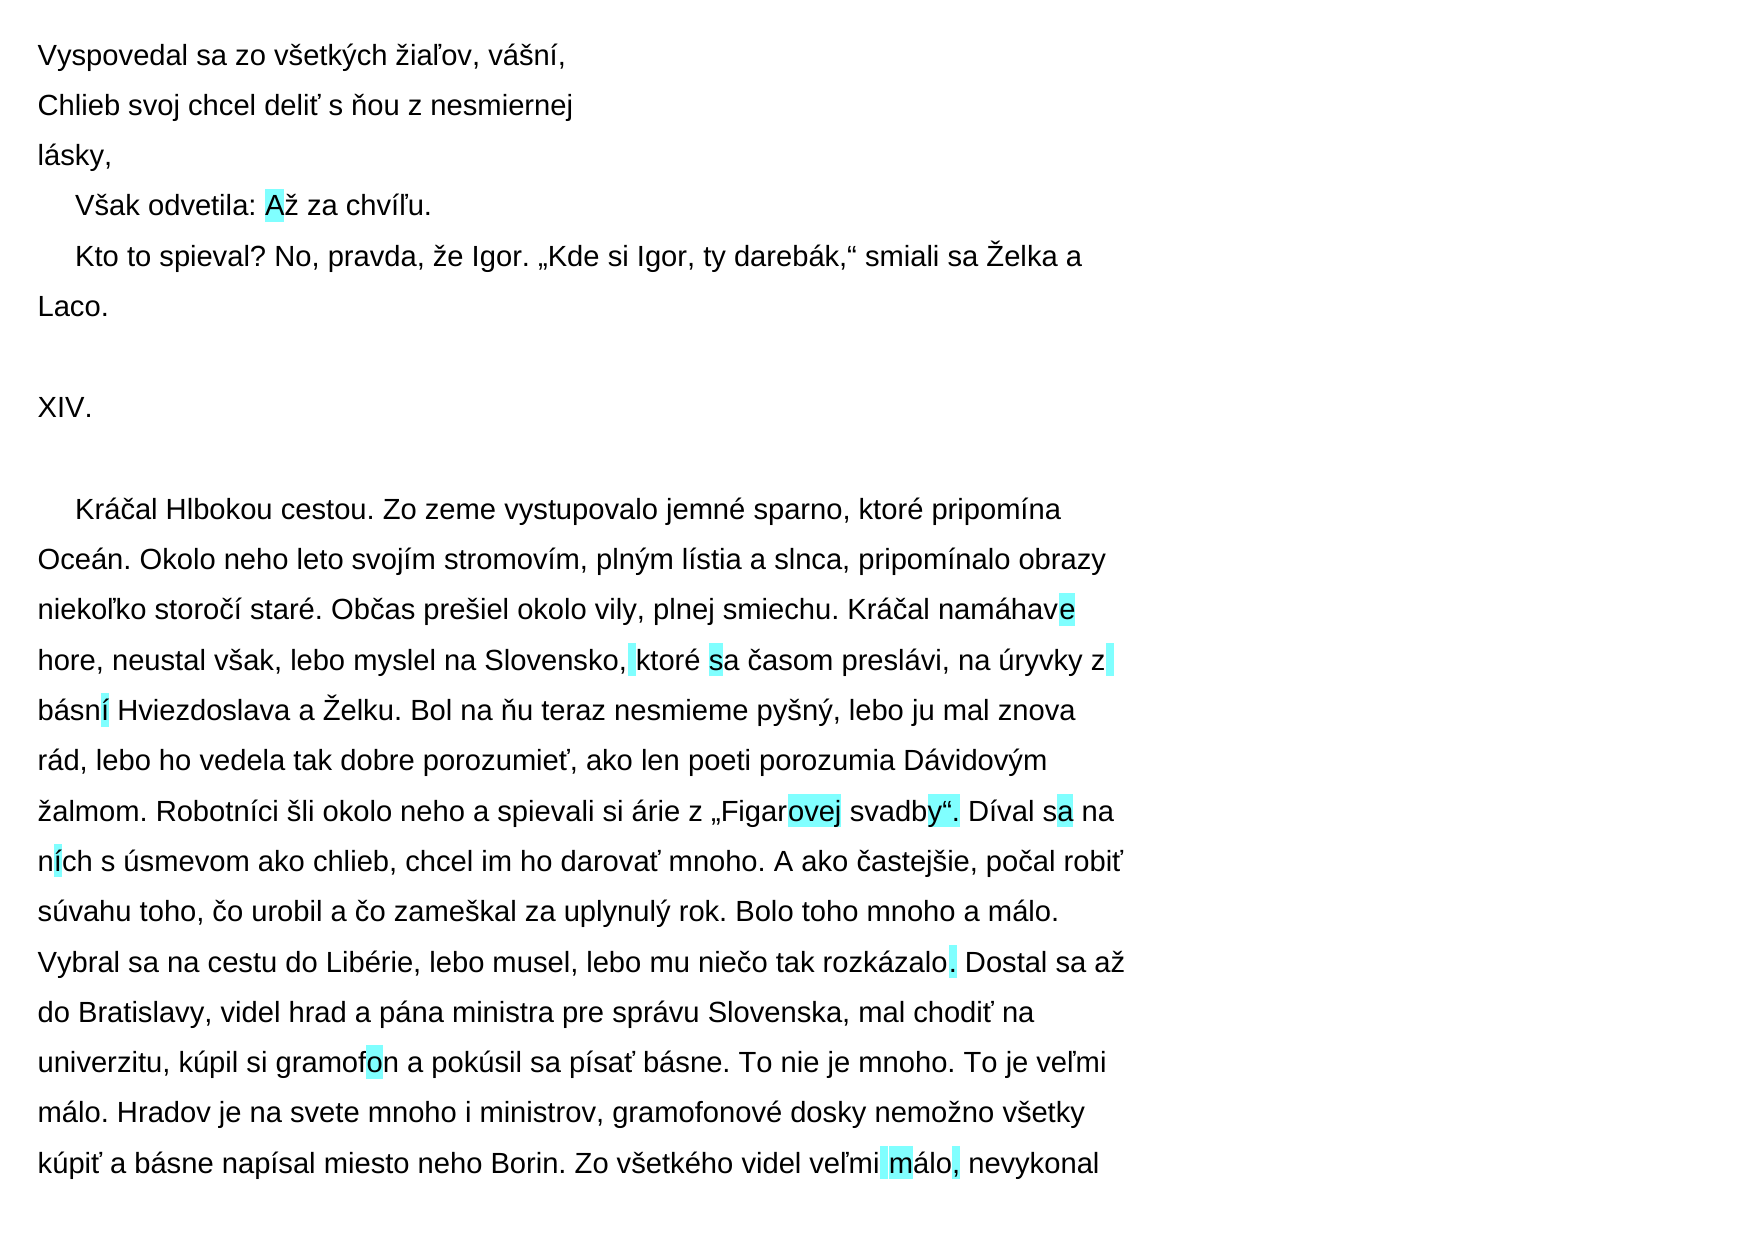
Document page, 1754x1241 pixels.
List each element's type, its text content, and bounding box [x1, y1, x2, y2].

text Však odvetila: Až za chvíľu. [37, 188, 1130, 222]
text Kráčal Hlbokou cestou. Zo zeme vystupovalo jemné sparno, ktoré pripomína Oceán. Okolo neho leto svojím stromovím, plným lístia a slnca, pripomínalo obrazy niekoľko storočí staré. Občas prešiel okolo vily, plnej smiechu. Kráčal namáhave hore, neustal však, lebo myslel na Slovensko, ktoré sa časom preslávi, na úryvky z básní Hviezdoslava a Želku. Bol na ňu teraz nesmieme pyšný, lebo ju mal znova rád, lebo ho vedela tak dobre porozumieť, ako len poeti porozumia Dávidovým žalmom. Robotníci šli okolo neho a spievali si árie z „Figarovej svadby“. Díval sa na ních s úsmevom ako chlieb, chcel im ho darovať mnoho. A ako častejšie, počal robiť súvahu toho, čo urobil a čo zameškal za uplynulý rok. Bolo toho mnoho a málo. Vybral sa na cestu do Libérie, lebo musel, lebo mu niečo tak rozkázalo. Dostal sa až do Bratislavy, videl hrad a pána ministra pre správu Slovenska, mal chodiť na univerzitu, kúpil si gramofon a pokúsil sa písať básne. To nie je mnoho. To je veľmi málo. Hradov je na svete mnoho i ministrov, gramofonové dosky nemožno všetky kúpiť a básne napísal miesto neho Borin. Zo všetkého videl veľmi málo, nevykonal [37, 492, 1130, 1179]
text Chlieb svoj chcel deliť s ňou z nesmiernej [37, 88, 1130, 121]
text Vyspovedal sa zo všetkých žiaľov, vášní, [37, 37, 1130, 71]
text lásky, [37, 138, 1130, 172]
text Kto to spieval? No, pravda, že Igor. „Kde si Igor, ty darebák,“ smiali sa Želka a Laco. [37, 239, 1130, 323]
text XIV. [37, 390, 1130, 424]
